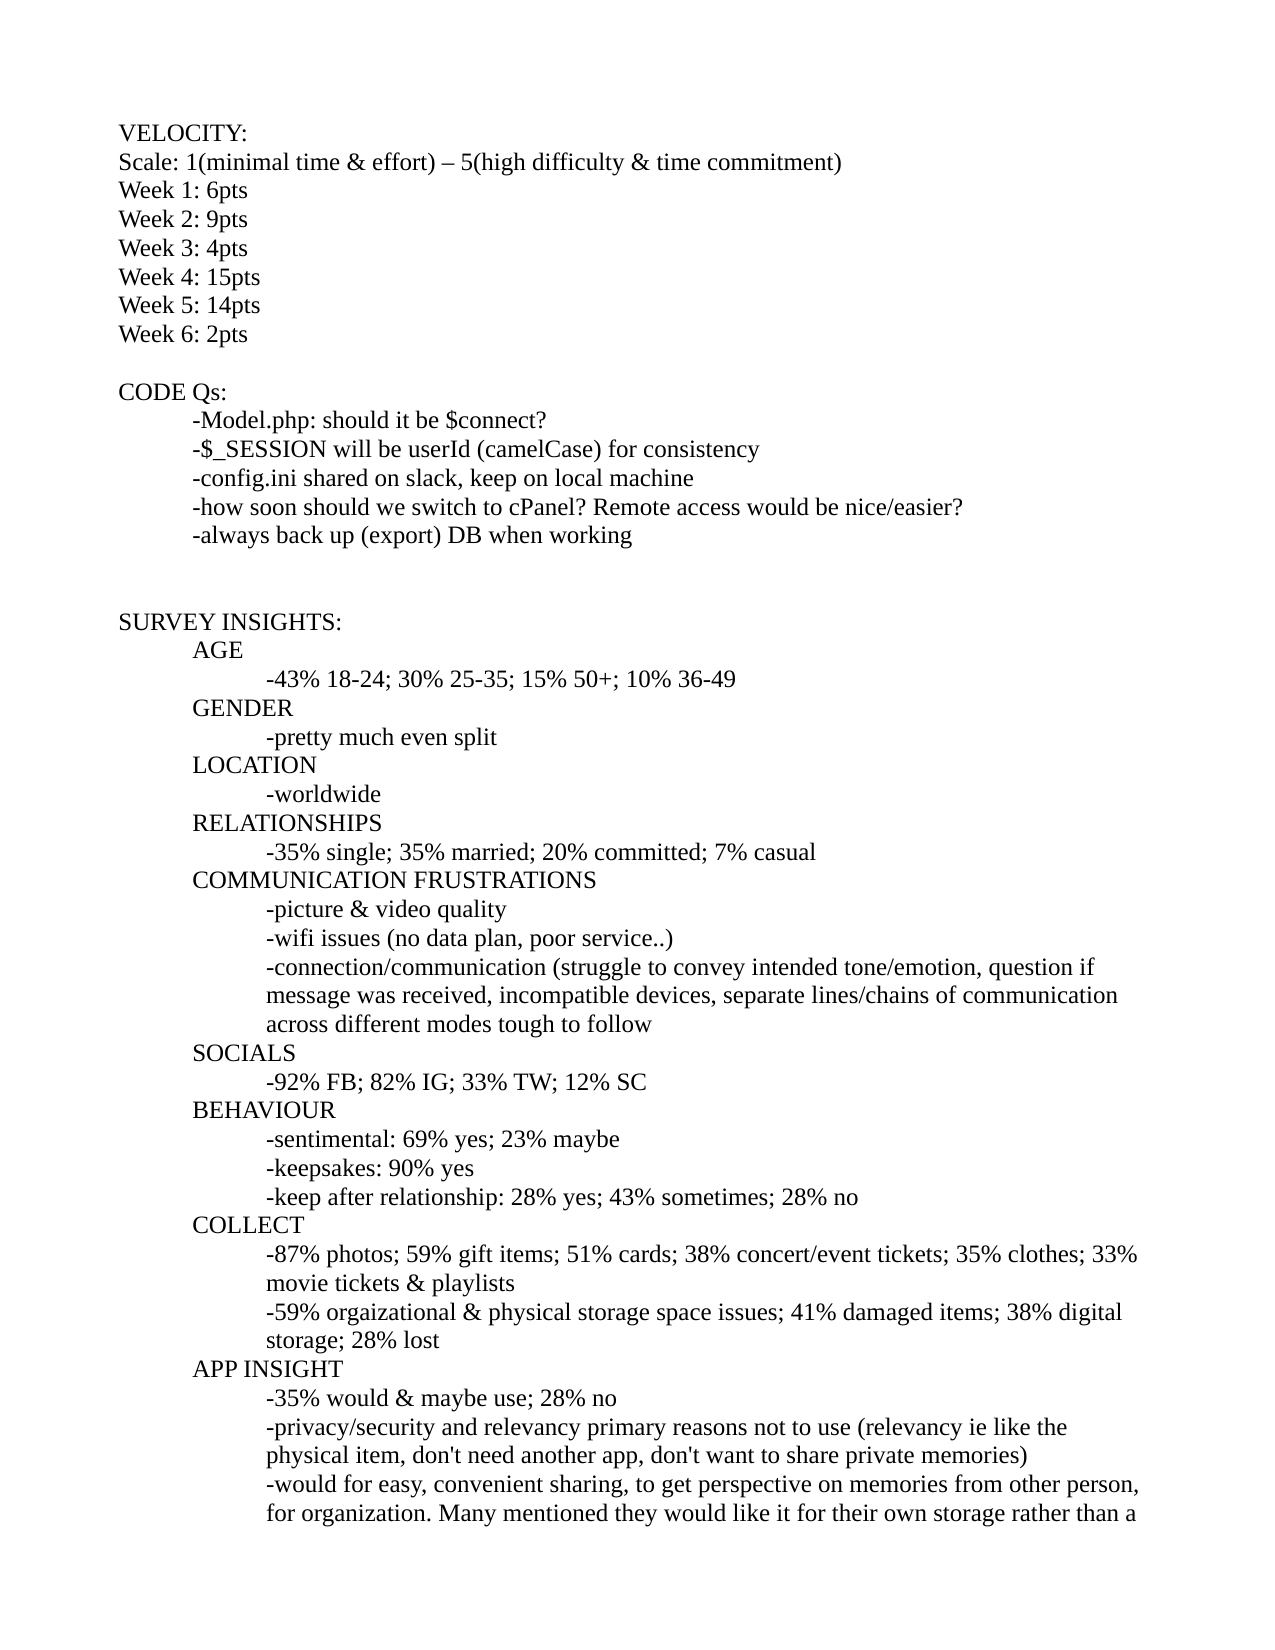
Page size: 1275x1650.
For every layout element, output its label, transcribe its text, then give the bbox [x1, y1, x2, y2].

text -would for easy, convenient sharing, to get perspective on memories from other person, for organization. Many mentioned they would like it for their own storage rather than a [118, 1469, 1157, 1527]
text -sentimental: 69% yes; 23% maybe [118, 1124, 1157, 1153]
text -picture & video quality [118, 894, 1157, 923]
text -92% FB; 82% IG; 33% TW; 12% SC [118, 1067, 1157, 1096]
text -pretty much even split [118, 722, 1157, 751]
text Week 1: 6pts [118, 176, 1157, 204]
text Scale: 1(minimal time & effort) – 5(high difficulty & time commitment) [118, 147, 1157, 176]
text -how soon should we switch to cPanel? Remote access would be nice/easier? [118, 492, 1157, 521]
text -connection/communication (struggle to convey intended tone/emotion, question if message was received, incompatible devices, separate lines/chains of communication across different modes tough to follow [118, 952, 1157, 1038]
text APP INSIGHT [118, 1354, 1157, 1383]
text Week 3: 4pts [118, 233, 1157, 262]
text -35% would & maybe use; 28% no [118, 1383, 1157, 1412]
text CODE Qs: [118, 377, 1157, 406]
text SOCIALS [118, 1038, 1157, 1067]
text GENDER [118, 693, 1157, 722]
text COLLECT [118, 1211, 1157, 1239]
text -config.ini shared on slack, keep on local machine [118, 463, 1157, 492]
text LOCATION [118, 751, 1157, 779]
text RELATIONSHIPS [118, 808, 1157, 837]
text VELOCITY: [118, 118, 1157, 147]
text -keep after relationship: 28% yes; 43% sometimes; 28% no [118, 1182, 1157, 1211]
text Week 2: 9pts [118, 204, 1157, 233]
text -59% orgaizational & physical storage space issues; 41% damaged items; 38% digital storage; 28% lost [118, 1297, 1157, 1354]
text Week 6: 2pts [118, 319, 1157, 348]
text -$_SESSION will be userId (camelCase) for consistency [118, 434, 1157, 463]
text SURVEY INSIGHTS: [118, 607, 1157, 636]
text -87% photos; 59% gift items; 51% cards; 38% concert/event tickets; 35% clothes; 33% movie tickets & playlists [118, 1239, 1157, 1297]
text -always back up (export) DB when working [118, 521, 1157, 549]
text -keepsakes: 90% yes [118, 1153, 1157, 1182]
text -43% 18-24; 30% 25-35; 15% 50+; 10% 36-49 [118, 664, 1157, 693]
text AGE [118, 636, 1157, 664]
text Week 5: 14pts [118, 291, 1157, 319]
text BEHAVIOUR [118, 1096, 1157, 1124]
text -Model.php: should it be $connect? [118, 406, 1157, 434]
text -worldwide [118, 779, 1157, 808]
text COMMUNICATION FRUSTRATIONS [118, 866, 1157, 894]
text -privacy/security and relevancy primary reasons not to use (relevancy ie like the physical item, don't need another app, don't want to share private memories) [118, 1412, 1157, 1469]
text Week 4: 15pts [118, 262, 1157, 291]
text -35% single; 35% married; 20% committed; 7% casual [118, 837, 1157, 866]
text -wifi issues (no data plan, poor service..) [118, 923, 1157, 952]
